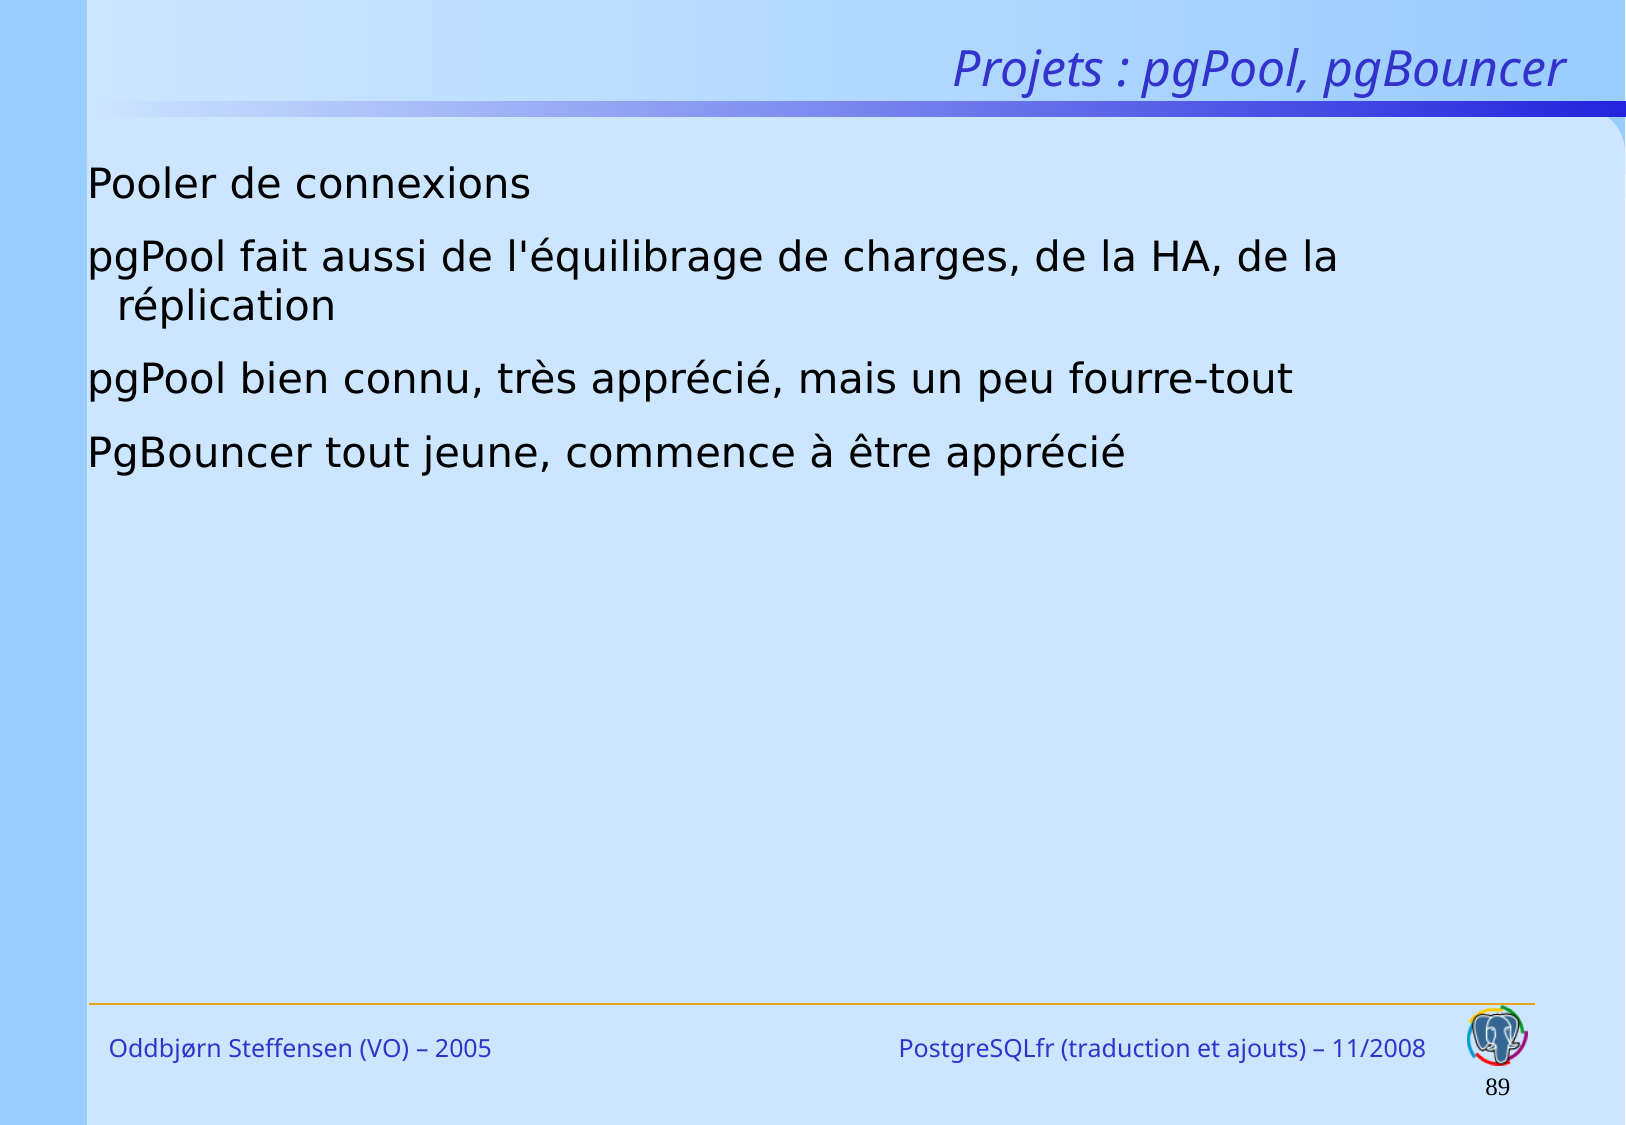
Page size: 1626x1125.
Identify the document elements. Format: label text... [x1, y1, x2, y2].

title Projets : pgPool, pgBouncer [172, 0, 1567, 134]
list Pooler de connexions pgPool fait aussi de l'équilibrage de charges, de la HA, de la réplication pgPool bien connu, très apprécié, mais un peu fourre-tout PgBouncer tout jeune, commence à être apprécié [86, 159, 1520, 965]
picture [1467, 1005, 1528, 1066]
